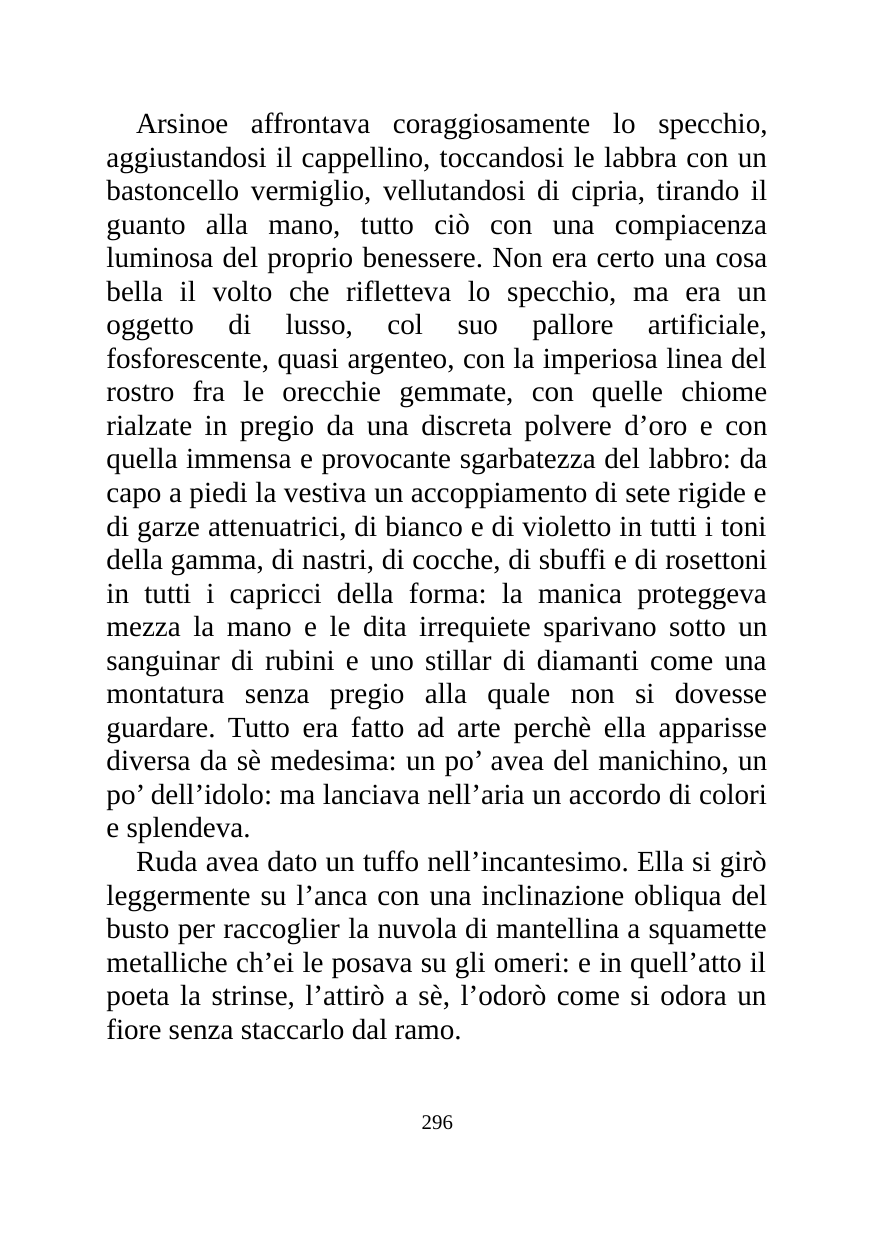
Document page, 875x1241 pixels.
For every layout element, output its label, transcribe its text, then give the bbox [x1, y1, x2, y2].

text Ruda avea dato un tuffo nell’incantesimo. Ella si girò leggermente su l’anca con una inclinazione obliqua del busto per raccoglier la nuvola di mantellina a squamette metalliche ch’ei le posava su gli omeri: e in quell’atto il poeta la strinse, l’attirò a sè, l’odorò come si odora un fiore senza staccarlo dal ramo. [106, 844, 768, 1045]
text Arsinoe affrontava coraggiosamente lo specchio, aggiustandosi il cappellino, toccandosi le labbra con un bastoncello vermiglio, vellutandosi di cipria, tirando il guanto alla mano, tutto ciò con una compiacenza luminosa del proprio benessere. Non era certo una cosa bella il volto che rifletteva lo specchio, ma era un oggetto di lusso, col suo pallore artificiale, fosforescente, quasi argenteo, con la imperiosa linea del rostro fra le orecchie gemmate, con quelle chiome rialzate in pregio da una discreta polvere d’oro e con quella immensa e provocante sgarbatezza del labbro: da capo a piedi la vestiva un accoppiamento di sete rigide e di garze attenuatrici, di bianco e di violetto in tutti i toni della gamma, di nastri, di cocche, di sbuffi e di rosettoni in tutti i capricci della forma: la manica proteggeva mezza la mano e le dita irrequiete sparivano sotto un sanguinar di rubini e uno stillar di diamanti come una montatura senza pregio alla quale non si dovesse guardare. Tutto era fatto ad arte perchè ella apparisse diversa da sè medesima: un po’ avea del manichino, un po’ dell’idolo: ma lanciava nell’aria un accordo di colori e splendeva. [106, 106, 768, 844]
